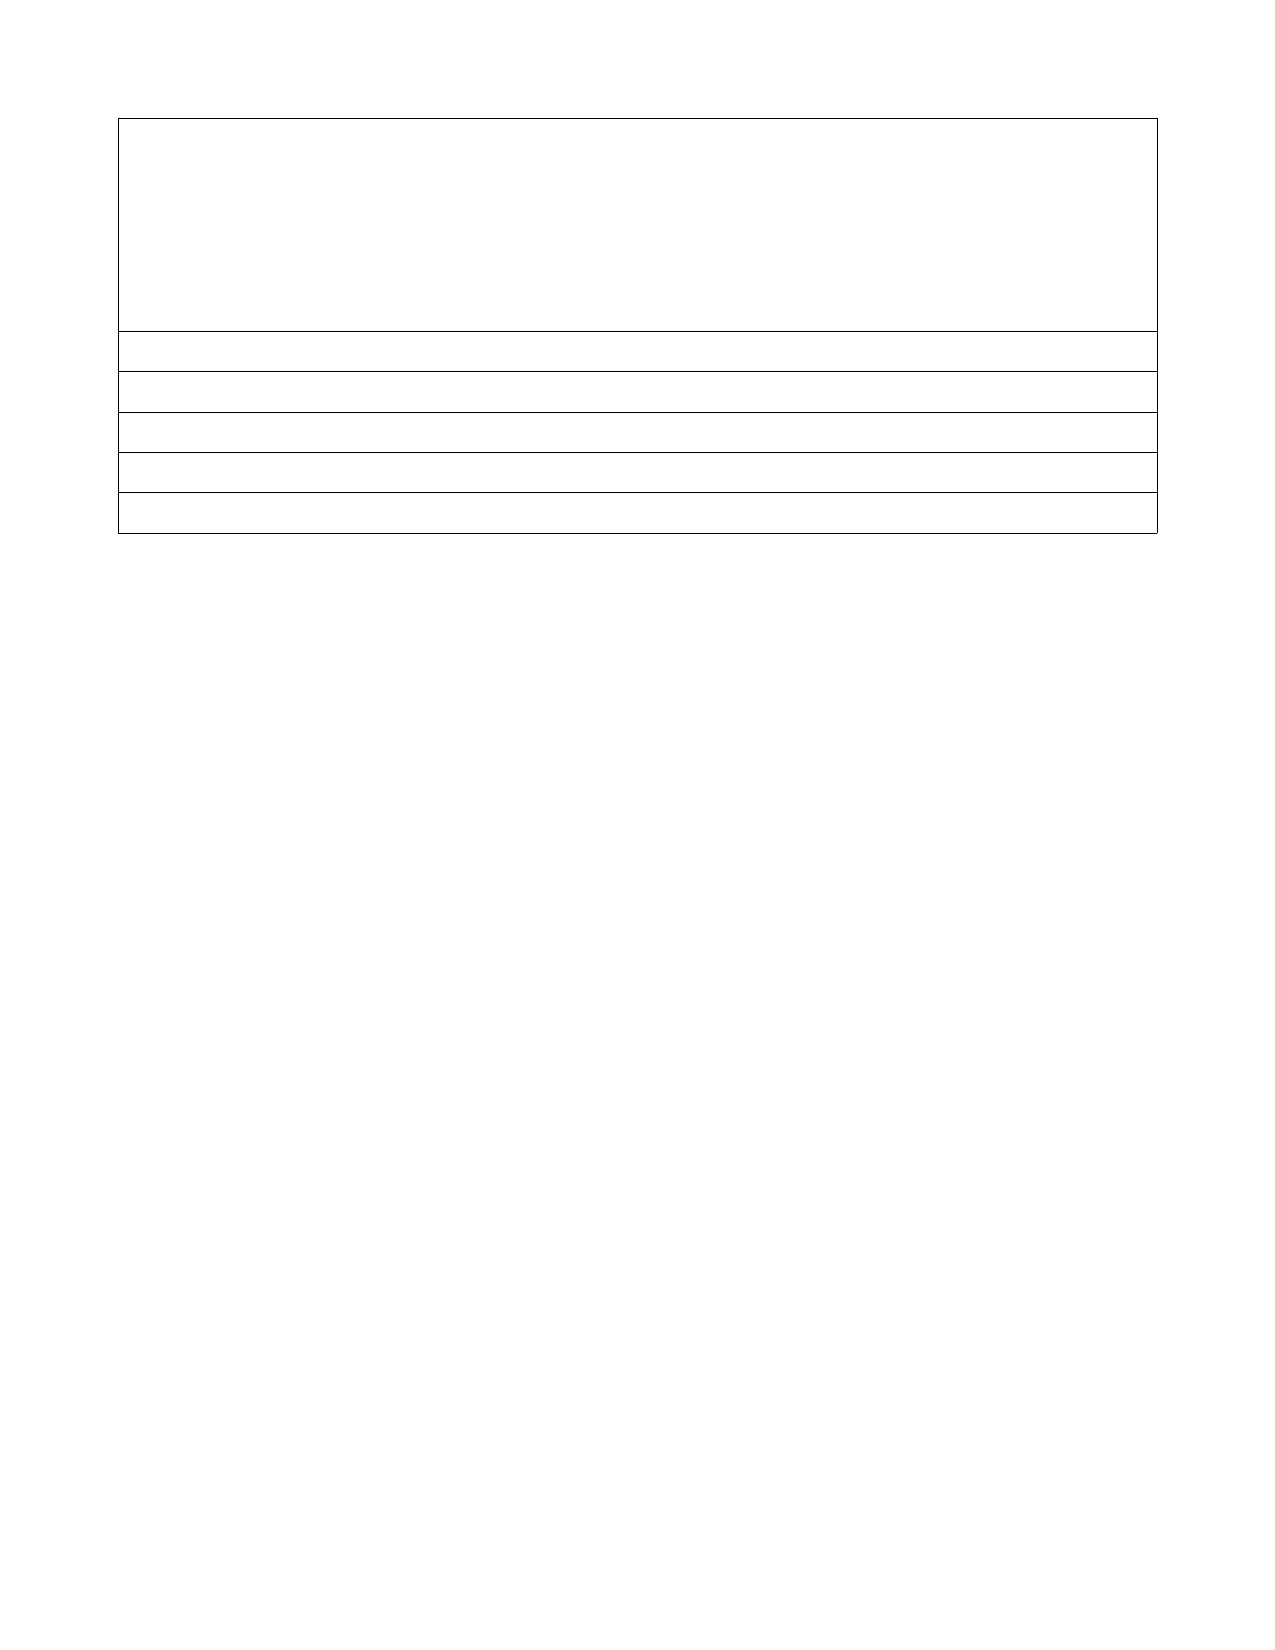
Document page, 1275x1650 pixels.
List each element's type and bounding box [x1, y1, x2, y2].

table_cell [119, 332, 1157, 371]
table_cell [119, 453, 1157, 492]
table_cell [119, 413, 1157, 452]
table_cell [119, 372, 1157, 412]
table_cell [119, 119, 1157, 331]
table_cell [119, 493, 1157, 532]
